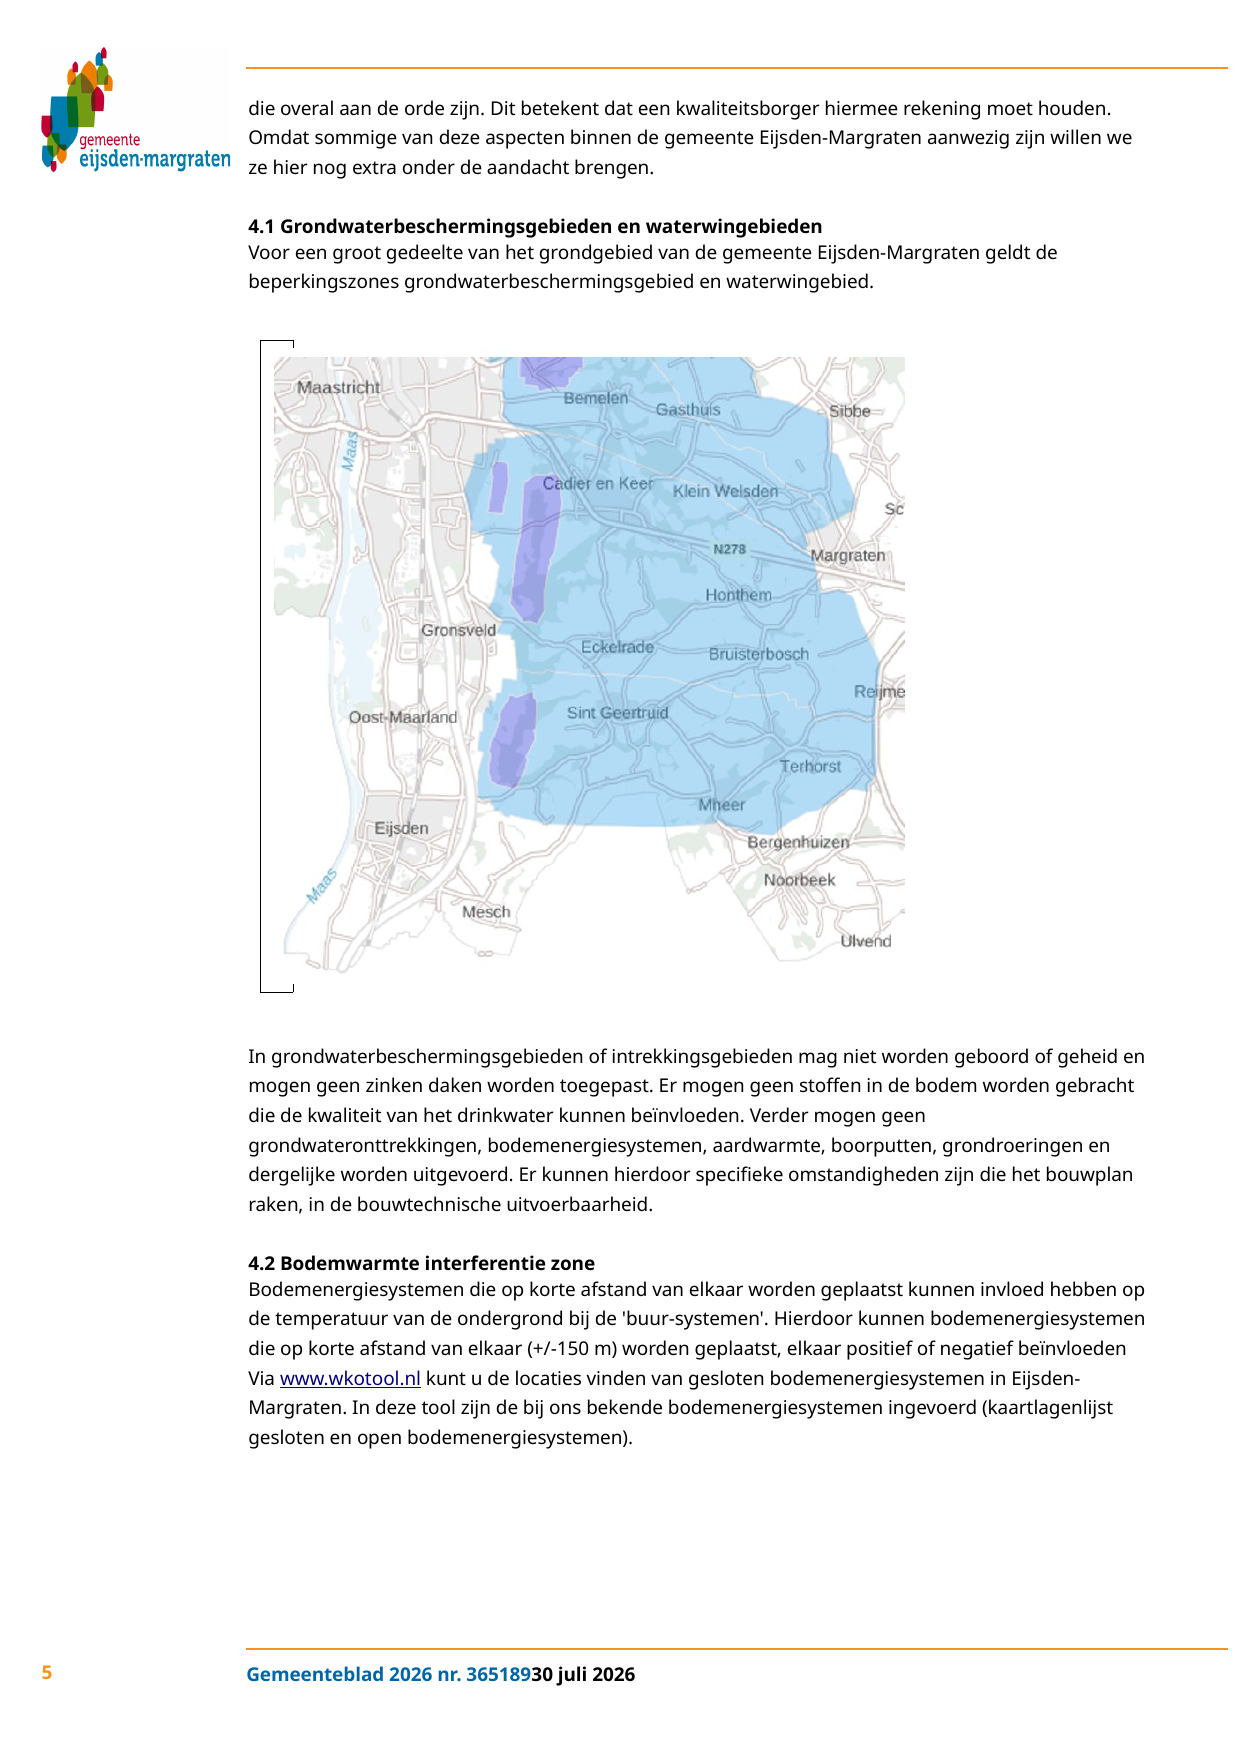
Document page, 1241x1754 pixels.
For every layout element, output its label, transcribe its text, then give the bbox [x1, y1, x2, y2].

text die overal aan de orde zijn. Dit betekent dat een kwaliteitsborger hiermee rekening moet houden. Omdat sommige van deze aspecten binnen de gemeente Eijsden-Margraten aanwezig zijn willen we ze hier nog extra onder de aandacht brengen. [248, 95, 1152, 180]
text In grondwaterbeschermingsgebieden of intrekkingsgebieden mag niet worden geboord of geheid en mogen geen zinken daken worden toegepast. Er mogen geen stoffen in de bodem worden gebracht die de kwaliteit van het drinkwater kunnen beïnvloeden. Verder mogen geen grondwateronttrekkingen, bodemenergiesystemen, aardwarmte, boorputten, grondroeringen en dergelijke worden uitgevoerd. Er kunnen hierdoor specifieke omstandigheden zijn die het bouwplan raken, in de bouwtechnische uitvoerbaarheid. [248, 1043, 1152, 1217]
picture [268, 348, 913, 984]
text Bodemenergiesystemen die op korte afstand van elkaar worden geplaatst kunnen invloed hebben op de temperatuur van de ondergrond bij de 'buur-systemen'. Hierdoor kunnen bodemenergiesystemen die op korte afstand van elkaar (+/-150 m) worden geplaatst, elkaar positief of negatief beïnvloeden Via www.wkotool.nl kunt u de locaties vinden van gesloten bodemenergiesystemen in Eijsden-Margraten. In deze tool zijn de bij ons bekende bodemenergiesystemen ingevoerd (kaartlagenlijst gesloten en open bodemenergiesystemen). [248, 1276, 1152, 1449]
text 4.2 Bodemwarmte interferentie zone [248, 1250, 1152, 1276]
text Voor een groot gedeelte van het grondgebied van de gemeente Eijsden-Margraten geldt de beperkingszones grondwaterbeschermingsgebied en waterwingebied. [248, 239, 1152, 294]
picture [41, 47, 231, 172]
text 4.1 Grondwaterbeschermingsgebieden en waterwingebieden [248, 213, 1152, 239]
